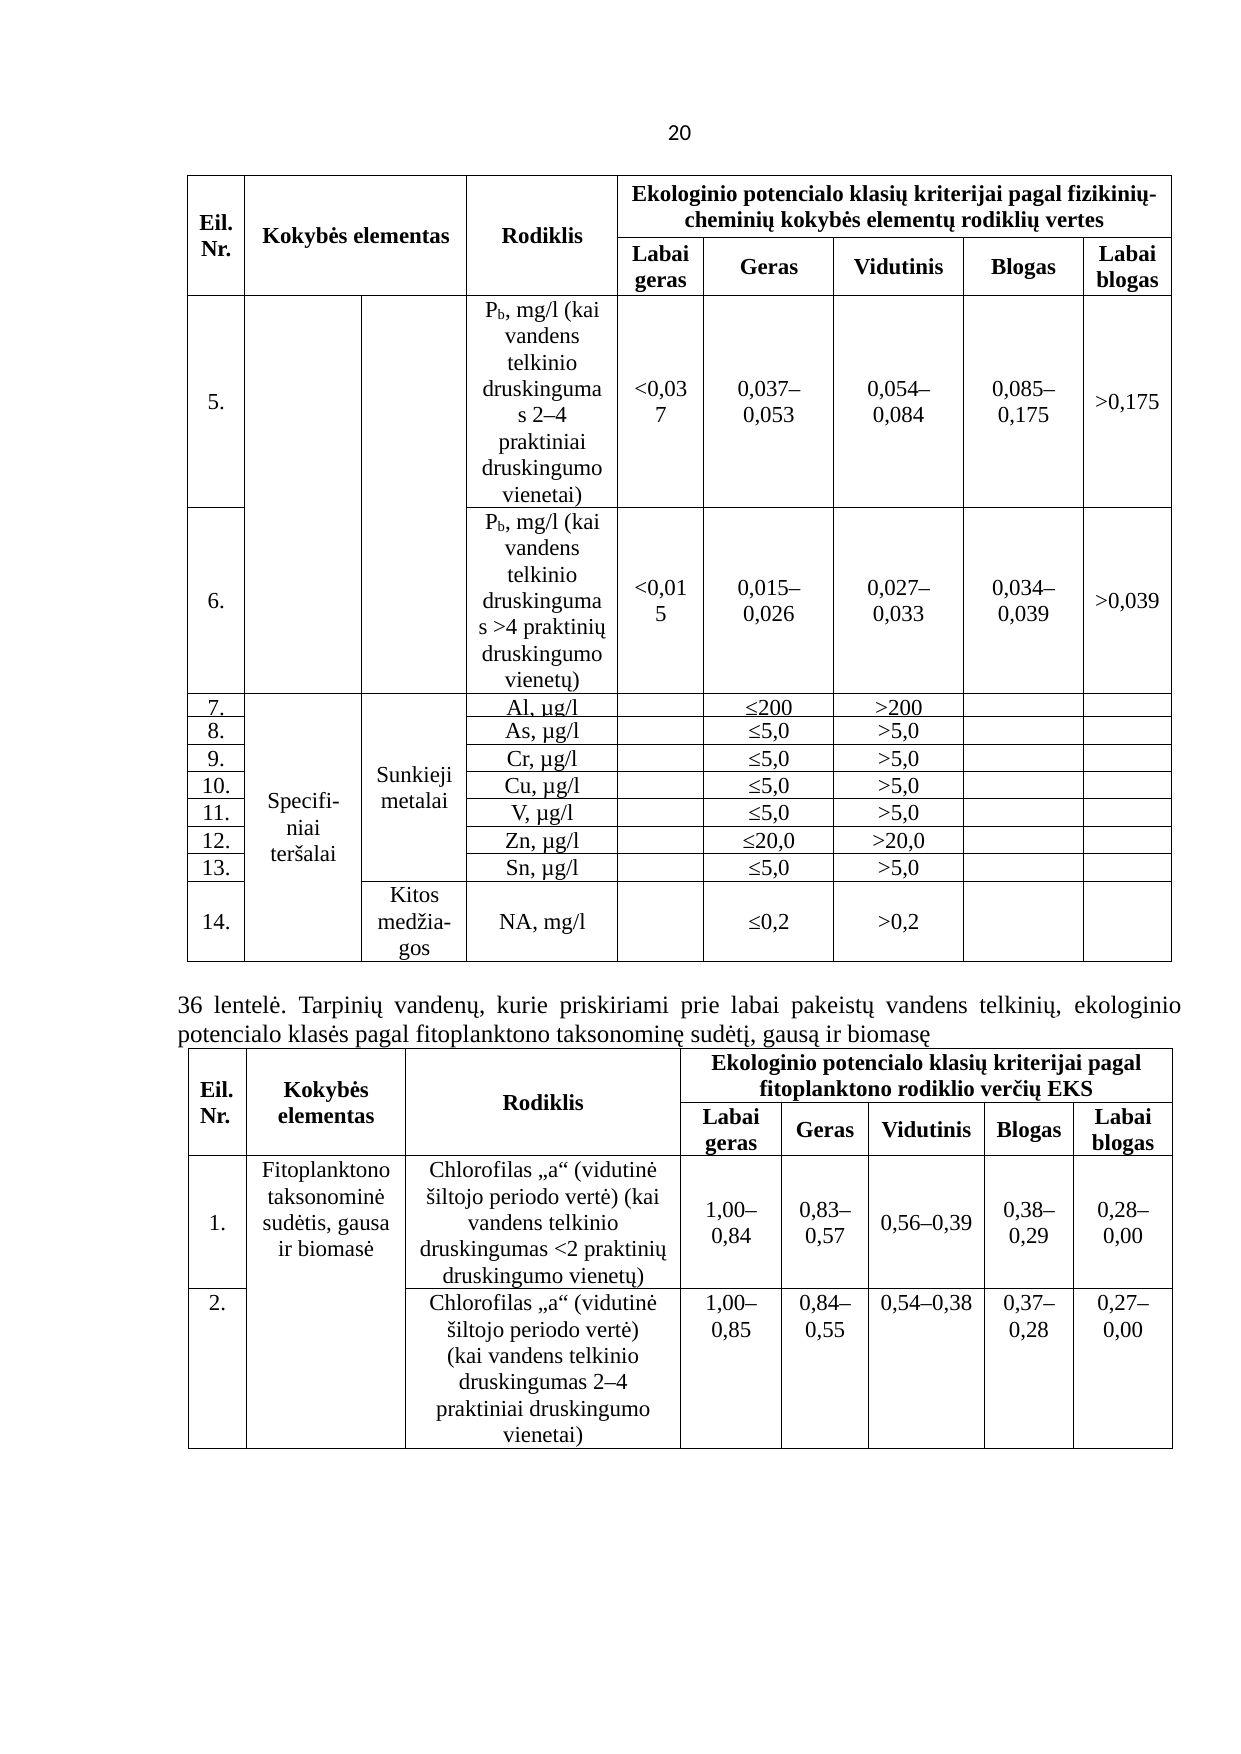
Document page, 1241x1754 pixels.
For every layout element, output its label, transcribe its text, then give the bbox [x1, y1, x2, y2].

table_cell 11. [188, 799, 244, 826]
table_cell <0,037 [618, 296, 703, 507]
table_cell 0,56–0,39 [869, 1156, 984, 1288]
table_cell [1084, 799, 1171, 826]
table_cell 0,83–0,57 [782, 1156, 868, 1288]
table_cell Blogas [964, 238, 1083, 295]
table_cell [964, 827, 1083, 853]
table_cell Vidutinis [869, 1103, 984, 1155]
table_cell Al, µg/l [467, 694, 617, 716]
table_cell Labai blogas [1074, 1103, 1172, 1155]
table_cell Pb, mg/l (kai vandens telkinio druskingumas 2–4 praktiniai druskingumo vienetai) [467, 296, 617, 507]
table_cell 12. [188, 827, 244, 853]
table_cell 0,38–0,29 [985, 1156, 1073, 1288]
table_cell 0,037–0,053 [704, 296, 833, 507]
table_cell Labai geras [618, 238, 703, 295]
table_header Kokybės elementas [247, 1049, 405, 1155]
text 36 lentelė. Tarpinių vandenų, kurie priskiriami prie labai pakeistų vandens telkinių, ekologinio potencialo klasės pagal fitoplanktono taksonominę sudėtį, gausą ir biomasę [177, 990, 1181, 1048]
table_cell <0,015 [618, 508, 703, 692]
table_cell 1,00–0,84 [681, 1156, 781, 1288]
table_cell [362, 296, 466, 692]
table_cell [618, 882, 703, 961]
table_cell ≤5,0 [704, 799, 833, 826]
table_cell Chlorofilas „a“ (vidutinė šiltojo periodo vertė) (kai vandens telkinio druskingumas <2 praktinių druskingumo vienetų) [406, 1156, 680, 1288]
table_cell [1084, 694, 1171, 716]
table_cell >5,0 [834, 745, 963, 771]
table_cell Fitoplanktono taksonominė sudėtis, gausa ir biomasė [247, 1156, 405, 1447]
table_cell Pb, mg/l (kai vandens telkinio druskingumas >4 praktinių druskingumo vienetų) [467, 508, 617, 692]
table_header Eil. Nr. [188, 176, 244, 295]
table_cell [618, 694, 703, 716]
table_cell 10. [188, 772, 244, 798]
table_cell Labai geras [681, 1103, 781, 1155]
table_cell 14. [188, 882, 244, 961]
table_cell As, µg/l [467, 717, 617, 743]
table_cell 7. [188, 694, 244, 716]
table_cell Cu, µg/l [467, 772, 617, 798]
table_cell [1084, 854, 1171, 881]
table_cell [618, 772, 703, 798]
table_cell 6. [188, 508, 244, 692]
table_cell [964, 717, 1083, 743]
table_cell ≤0,2 [704, 882, 833, 961]
table_cell [1084, 717, 1171, 743]
table_cell 0,84–0,55 [782, 1289, 868, 1447]
table_cell [618, 717, 703, 743]
table_cell Kitos medžia-gos [362, 882, 466, 961]
table_cell ≤5,0 [704, 745, 833, 771]
table_cell Zn, µg/l [467, 827, 617, 853]
table_cell [964, 694, 1083, 716]
table_cell Chlorofilas „a“ (vidutinė šiltojo periodo vertė) (kai vandens telkinio druskingumas 2–4 praktiniai druskingumo vienetai) [406, 1289, 680, 1447]
table_cell 0,015–0,026 [704, 508, 833, 692]
table_cell ≤5,0 [704, 772, 833, 798]
table_cell ≤20,0 [704, 827, 833, 853]
table_cell [1084, 882, 1171, 961]
table_cell [618, 854, 703, 881]
table_cell Blogas [985, 1103, 1073, 1155]
table_cell 8. [188, 717, 244, 743]
table_cell Sn, µg/l [467, 854, 617, 881]
table_cell 2. [189, 1289, 246, 1447]
table_header Eil. Nr. [189, 1049, 246, 1155]
table_cell >0,039 [1084, 508, 1171, 692]
table_cell >0,175 [1084, 296, 1171, 507]
table_cell >0,2 [834, 882, 963, 961]
table_cell ≤5,0 [704, 717, 833, 743]
table_cell 0,28–0,00 [1074, 1156, 1172, 1288]
table_cell 0,27–0,00 [1074, 1289, 1172, 1447]
table_cell [1084, 745, 1171, 771]
table_header Ekologinio potencialo klasių kriterijai pagal fizikinių-cheminių kokybės elementų rodiklių vertes [618, 176, 1171, 237]
table_cell 5. [188, 296, 244, 507]
table_header Rodiklis [467, 176, 617, 295]
table_cell [618, 799, 703, 826]
table_header Ekologinio potencialo klasių kriterijai pagal fitoplanktono rodiklio verčių EKS [681, 1049, 1172, 1102]
table_header Rodiklis [406, 1049, 680, 1155]
table_cell [964, 772, 1083, 798]
table_cell 0,54–0,38 [869, 1289, 984, 1447]
table_cell [964, 882, 1083, 961]
table_cell >20,0 [834, 827, 963, 853]
table_cell Cr, µg/l [467, 745, 617, 771]
table_cell 0,085–0,175 [964, 296, 1083, 507]
table_cell [964, 854, 1083, 881]
table_cell ≤5,0 [704, 854, 833, 881]
table_cell [618, 745, 703, 771]
table_cell >5,0 [834, 717, 963, 743]
table_cell Labai blogas [1084, 238, 1171, 295]
table_cell 0,034–0,039 [964, 508, 1083, 692]
table_cell 0,37–0,28 [985, 1289, 1073, 1447]
table_cell 0,027–0,033 [834, 508, 963, 692]
table_cell >5,0 [834, 854, 963, 881]
table_cell Sunkieji metalai [362, 694, 466, 881]
table_cell 1. [189, 1156, 246, 1288]
table_cell [964, 745, 1083, 771]
table_cell 1,00–0,85 [681, 1289, 781, 1447]
table_cell >200 [834, 694, 963, 716]
table_cell V, µg/l [467, 799, 617, 826]
table_cell [618, 827, 703, 853]
table_cell [1084, 827, 1171, 853]
table_cell 0,054–0,084 [834, 296, 963, 507]
table_cell ≤200 [704, 694, 833, 716]
table_header Kokybės elementas [245, 176, 466, 295]
table_cell >5,0 [834, 799, 963, 826]
table_cell Geras [782, 1103, 868, 1155]
table_cell [245, 296, 361, 692]
table_cell [1084, 772, 1171, 798]
table_cell 13. [188, 854, 244, 881]
table_cell [964, 799, 1083, 826]
table_cell >5,0 [834, 772, 963, 798]
table_cell 9. [188, 745, 244, 771]
table_cell Vidutinis [834, 238, 963, 295]
table_cell NA, mg/l [467, 882, 617, 961]
table_cell Specifi-niai teršalai [245, 694, 361, 961]
table_cell Geras [704, 238, 833, 295]
